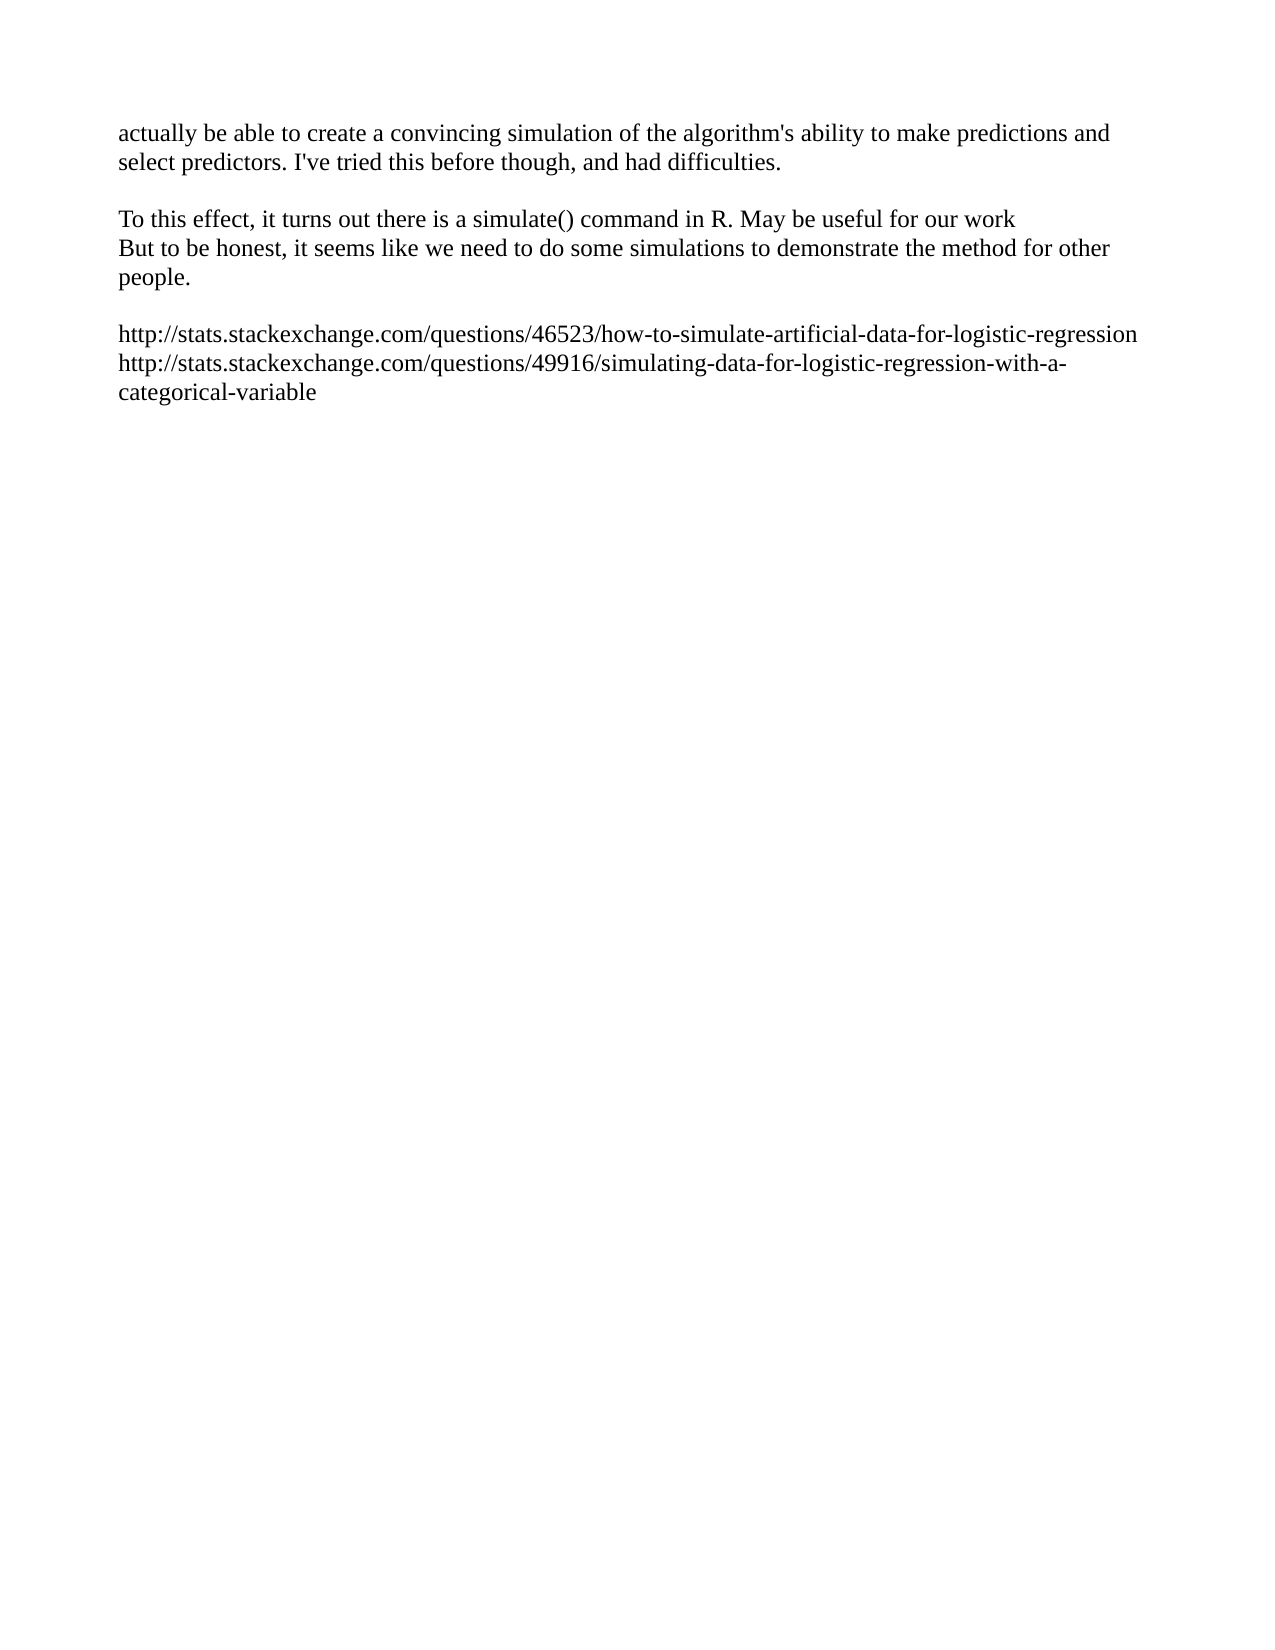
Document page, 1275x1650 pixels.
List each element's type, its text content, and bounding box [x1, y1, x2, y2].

text But to be honest, it seems like we need to do some simulations to demonstrate the method for other people. [118, 233, 1157, 291]
text actually be able to create a convincing simulation of the algorithm's ability to make predictions and select predictors. I've tried this before though, and had difficulties. [118, 118, 1157, 176]
text http://stats.stackexchange.com/questions/46523/how-to-simulate-artificial-data-for-logistic-regression [118, 319, 1157, 348]
text http://stats.stackexchange.com/questions/49916/simulating-data-for-logistic-regression-with-a-categorical-variable [118, 348, 1157, 406]
text To this effect, it turns out there is a simulate() command in R. May be useful for our work [118, 204, 1157, 233]
